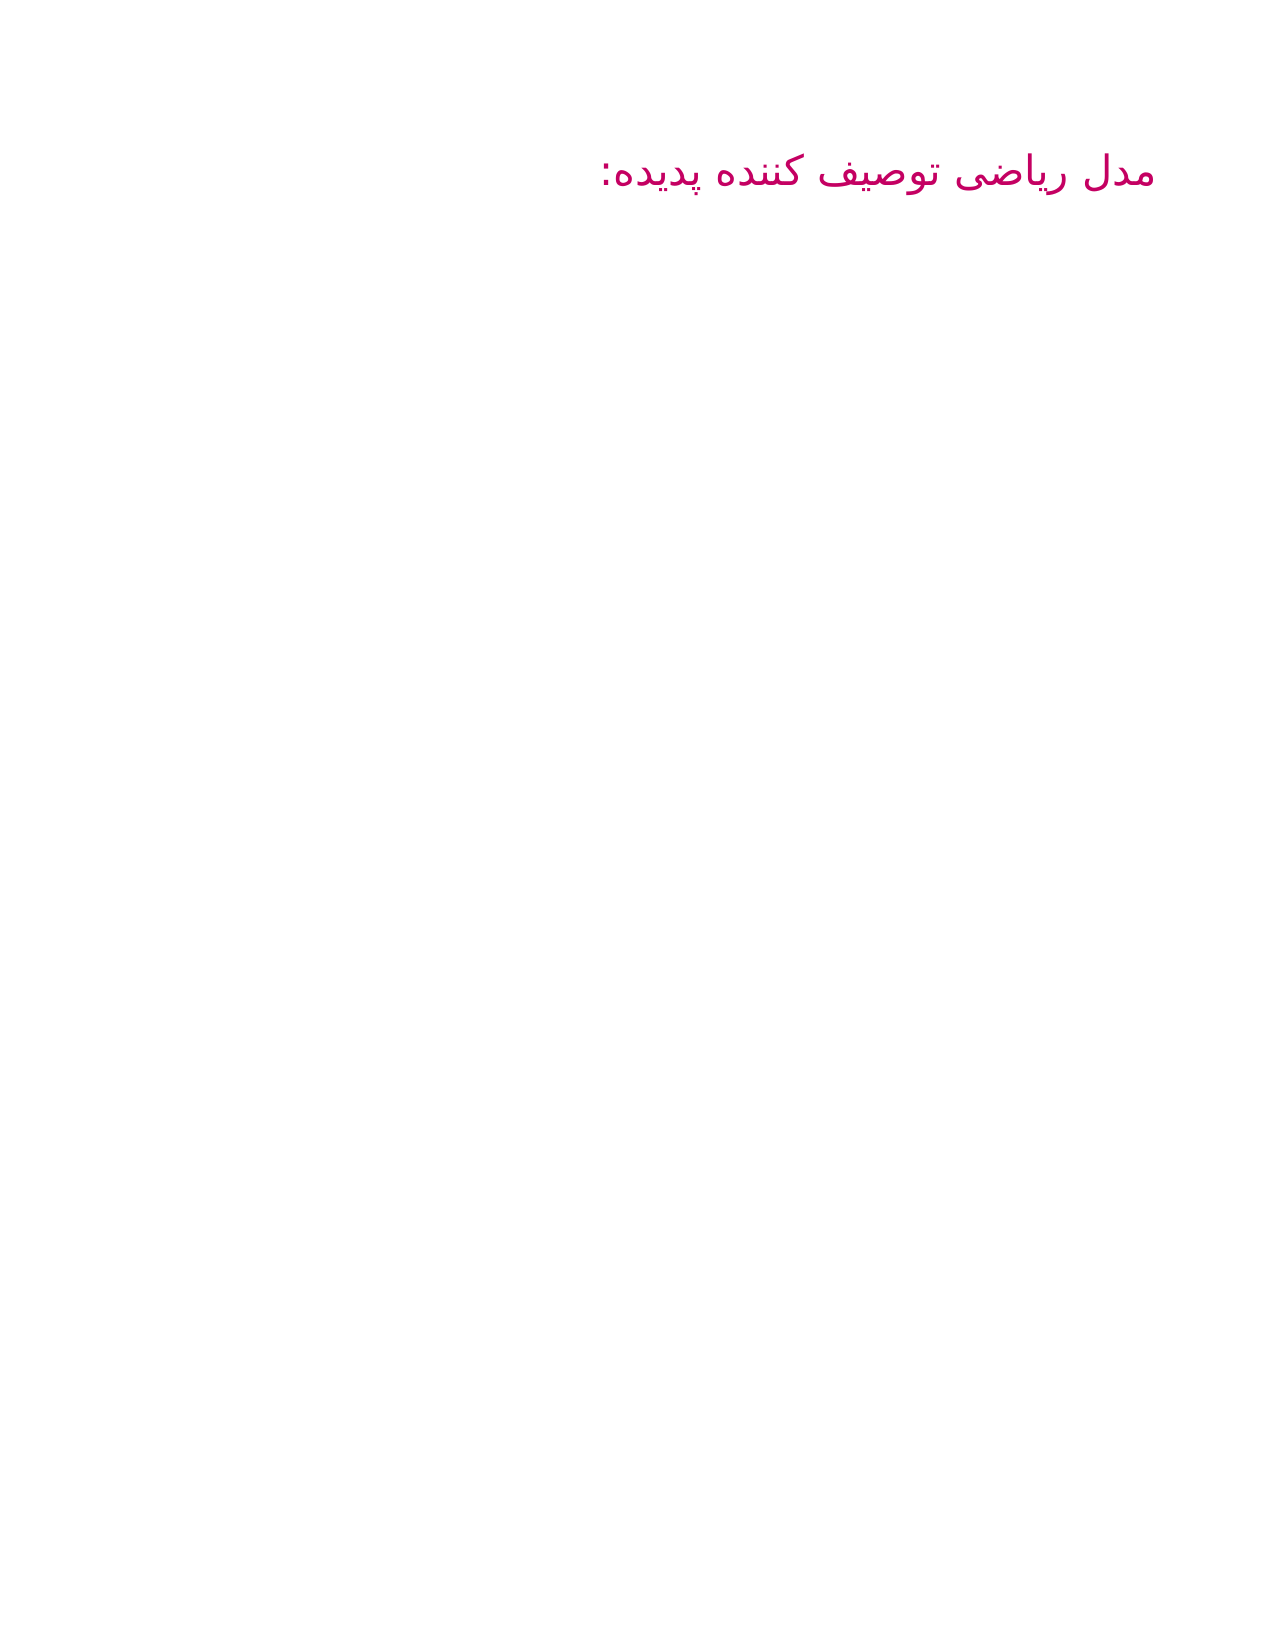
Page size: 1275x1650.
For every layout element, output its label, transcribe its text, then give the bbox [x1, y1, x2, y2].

text مدل ریاضی توصیف کننده پدیده: [118, 147, 1157, 195]
